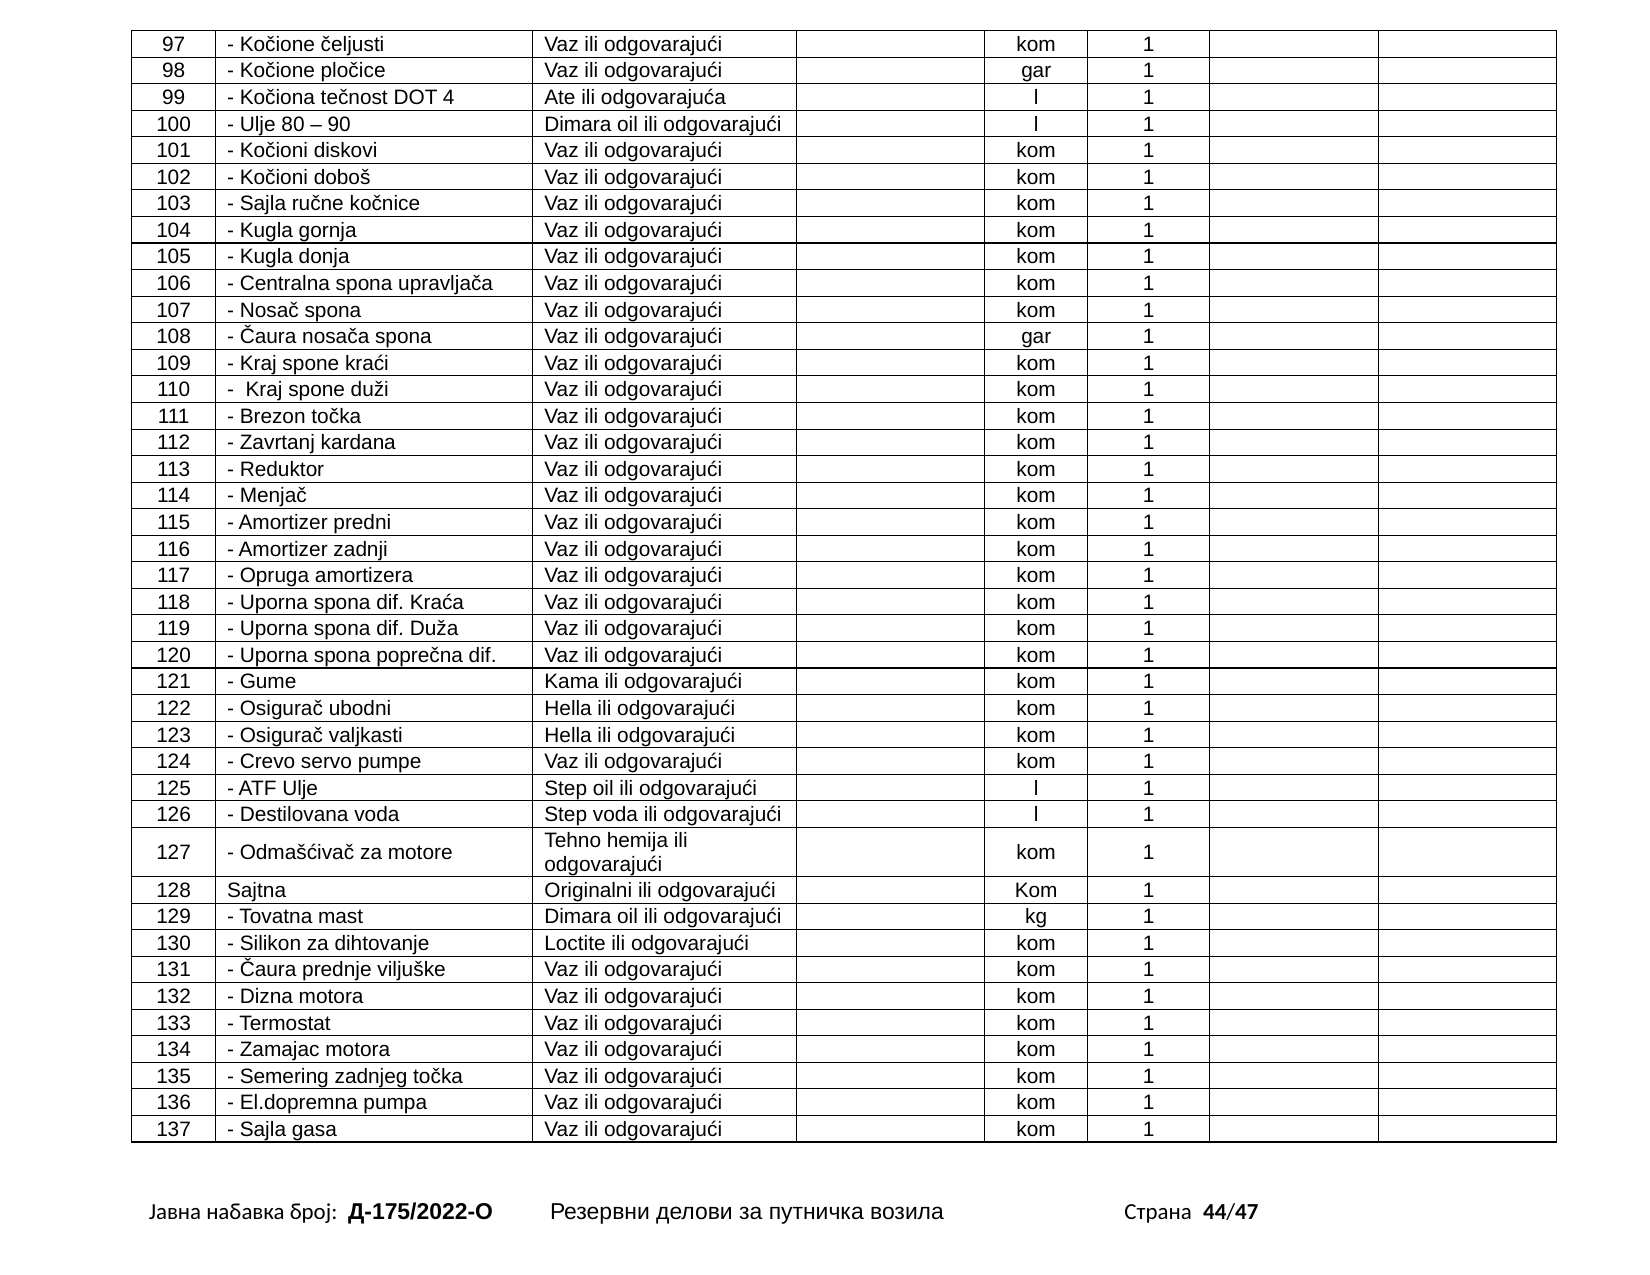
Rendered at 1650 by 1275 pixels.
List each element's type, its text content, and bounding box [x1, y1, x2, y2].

table_cell [797, 58, 984, 83]
table_cell [1210, 244, 1378, 269]
table_cell [797, 904, 984, 929]
table_cell Kama ili odgovarajući [533, 669, 796, 694]
table_cell [1379, 297, 1556, 322]
table_cell [1210, 483, 1378, 508]
table_cell - Kugla gornja [216, 217, 532, 242]
table_cell kom [985, 164, 1087, 189]
table_cell [797, 1010, 984, 1035]
table_cell [1379, 828, 1556, 876]
table_cell [797, 403, 984, 428]
table_cell [1210, 748, 1378, 774]
table_cell [797, 1036, 984, 1062]
table_cell - Kraj spone kraći [216, 350, 532, 375]
table_cell 116 [132, 536, 215, 561]
table_cell [1210, 31, 1378, 57]
table_cell 1 [1088, 642, 1209, 667]
table_cell Vaz ili odgovarajući [533, 376, 796, 402]
table_cell Vaz ili odgovarajući [533, 217, 796, 242]
table_cell [1210, 983, 1378, 1009]
table_cell 1 [1088, 190, 1209, 216]
table_cell 105 [132, 244, 215, 269]
table_cell Vaz ili odgovarajući [533, 190, 796, 216]
table_cell 1 [1088, 930, 1209, 956]
table_cell [797, 137, 984, 163]
table_cell [797, 430, 984, 455]
table_cell gar [985, 323, 1087, 349]
table_cell 135 [132, 1063, 215, 1088]
table_cell [1210, 270, 1378, 296]
table_cell [1210, 1089, 1378, 1115]
table_cell 1 [1088, 1116, 1209, 1141]
table_cell - El.dopremna pumpa [216, 1089, 532, 1115]
table_cell [1210, 930, 1378, 956]
table_cell - Dizna motora [216, 983, 532, 1009]
table_cell [1210, 323, 1378, 349]
table_cell - Kočione pločice [216, 58, 532, 83]
table_cell 1 [1088, 244, 1209, 269]
table_cell 1 [1088, 957, 1209, 982]
table_cell [1210, 1116, 1378, 1141]
table_cell [1379, 615, 1556, 641]
table_cell Dimara oil ili odgovarajući [533, 904, 796, 929]
table_cell [1379, 695, 1556, 721]
table_cell [797, 877, 984, 902]
table_cell [797, 483, 984, 508]
table_cell [797, 536, 984, 561]
table_cell 99 [132, 84, 215, 110]
table_cell [1379, 244, 1556, 269]
table_cell kom [985, 1089, 1087, 1115]
table_cell [1210, 403, 1378, 428]
table_cell 1 [1088, 270, 1209, 296]
table_cell kom [985, 1036, 1087, 1062]
table_cell 1 [1088, 137, 1209, 163]
table_cell Vaz ili odgovarajući [533, 589, 796, 614]
table_cell - Crevo servo pumpe [216, 748, 532, 774]
table_cell [1210, 58, 1378, 83]
table_cell kom [985, 509, 1087, 535]
table_cell [1210, 164, 1378, 189]
table_cell 1 [1088, 1063, 1209, 1088]
table_cell kom [985, 483, 1087, 508]
table_cell [1379, 376, 1556, 402]
table_cell 1 [1088, 430, 1209, 455]
table_cell [1379, 669, 1556, 694]
table_cell 1 [1088, 748, 1209, 774]
table_cell Vaz ili odgovarajući [533, 957, 796, 982]
table_cell [1379, 456, 1556, 482]
table_cell [1379, 509, 1556, 535]
table_cell Vaz ili odgovarajući [533, 323, 796, 349]
table_cell Tehno hemija ili odgovarajući [533, 828, 796, 876]
table_cell Vaz ili odgovarajući [533, 456, 796, 482]
table_cell 108 [132, 323, 215, 349]
table_cell [1210, 430, 1378, 455]
table_cell [1379, 350, 1556, 375]
table_cell [1210, 828, 1378, 876]
table_cell Vaz ili odgovarajući [533, 1063, 796, 1088]
table_cell kom [985, 562, 1087, 588]
table_cell - Kočioni doboš [216, 164, 532, 189]
table_cell [1379, 642, 1556, 667]
table_cell 137 [132, 1116, 215, 1141]
table_cell Vaz ili odgovarajući [533, 983, 796, 1009]
table_cell l [985, 801, 1087, 827]
table_cell kom [985, 615, 1087, 641]
table_cell [1379, 190, 1556, 216]
table_cell - Gume [216, 669, 532, 694]
table_cell 118 [132, 589, 215, 614]
table_cell kom [985, 31, 1087, 57]
table_cell 132 [132, 983, 215, 1009]
table_cell 1 [1088, 983, 1209, 1009]
table_cell 1 [1088, 58, 1209, 83]
table_cell - Uporna spona poprečna dif. [216, 642, 532, 667]
table_cell [1379, 983, 1556, 1009]
table_cell kom [985, 1116, 1087, 1141]
table_cell Vaz ili odgovarajući [533, 1089, 796, 1115]
table_cell [1210, 509, 1378, 535]
table_cell kom [985, 828, 1087, 876]
table_cell Vaz ili odgovarajući [533, 403, 796, 428]
table_cell [1210, 775, 1378, 800]
table_cell - Čaura nosača spona [216, 323, 532, 349]
table_cell 129 [132, 904, 215, 929]
table_cell [1379, 270, 1556, 296]
table_cell 1 [1088, 403, 1209, 428]
table_cell 1 [1088, 877, 1209, 902]
table_cell Hella ili odgovarajući [533, 695, 796, 721]
table_cell [797, 217, 984, 242]
table_cell [797, 350, 984, 375]
table_cell - Centralna spona upravljača [216, 270, 532, 296]
table_cell [1210, 562, 1378, 588]
table_cell [797, 1089, 984, 1115]
table_cell [1210, 217, 1378, 242]
table_cell Step voda ili odgovarajući [533, 801, 796, 827]
table_cell [1210, 137, 1378, 163]
table_cell [1210, 801, 1378, 827]
table_cell 113 [132, 456, 215, 482]
table_cell 1 [1088, 376, 1209, 402]
table_cell - Uporna spona dif. Kraća [216, 589, 532, 614]
table_cell Vaz ili odgovarajući [533, 137, 796, 163]
table_cell 111 [132, 403, 215, 428]
table_cell [1379, 403, 1556, 428]
table_cell [797, 84, 984, 110]
table_cell Hella ili odgovarajući [533, 722, 796, 747]
table_cell [797, 642, 984, 667]
table_cell [797, 589, 984, 614]
table_cell Vaz ili odgovarajući [533, 297, 796, 322]
table_cell kom [985, 722, 1087, 747]
table_cell - Semering zadnjeg točka [216, 1063, 532, 1088]
table_cell l [985, 84, 1087, 110]
table_cell 1 [1088, 722, 1209, 747]
table_cell [797, 983, 984, 1009]
table_cell [1379, 84, 1556, 110]
table_cell - Ulje 80 – 90 [216, 111, 532, 136]
table_cell Vaz ili odgovarajući [533, 270, 796, 296]
table_cell [797, 297, 984, 322]
table_cell 1 [1088, 1089, 1209, 1115]
table_cell [1379, 1063, 1556, 1088]
table_cell 122 [132, 695, 215, 721]
table_cell [1379, 217, 1556, 242]
table_cell [1379, 111, 1556, 136]
table_cell 1 [1088, 669, 1209, 694]
table_cell kom [985, 748, 1087, 774]
table_cell 1 [1088, 562, 1209, 588]
table_cell [797, 669, 984, 694]
table_cell Vaz ili odgovarajući [533, 748, 796, 774]
table_cell [1379, 1116, 1556, 1141]
table_cell [1379, 904, 1556, 929]
table_cell 136 [132, 1089, 215, 1115]
table_cell 112 [132, 430, 215, 455]
table_cell 133 [132, 1010, 215, 1035]
table_cell kom [985, 217, 1087, 242]
table_cell [797, 615, 984, 641]
table_cell [797, 509, 984, 535]
table_cell - Kočioni diskovi [216, 137, 532, 163]
table_cell [1379, 589, 1556, 614]
table_cell Vaz ili odgovarajući [533, 1036, 796, 1062]
table_cell gar [985, 58, 1087, 83]
table_cell 134 [132, 1036, 215, 1062]
table_cell - Uporna spona dif. Duža [216, 615, 532, 641]
table_cell [797, 930, 984, 956]
table_cell 1 [1088, 904, 1209, 929]
table_cell 1 [1088, 1010, 1209, 1035]
table_cell [797, 695, 984, 721]
table_cell 1 [1088, 217, 1209, 242]
table_cell 115 [132, 509, 215, 535]
table_cell [1210, 350, 1378, 375]
table_cell - Kočiona tečnost DOT 4 [216, 84, 532, 110]
table_cell [1379, 1036, 1556, 1062]
table_cell Step oil ili odgovarajući [533, 775, 796, 800]
table_cell [1379, 483, 1556, 508]
table_cell 1 [1088, 536, 1209, 561]
table_cell l [985, 775, 1087, 800]
table_cell - Kočione čeljusti [216, 31, 532, 57]
table_cell 1 [1088, 483, 1209, 508]
table_cell [1210, 456, 1378, 482]
table_cell kom [985, 930, 1087, 956]
table_cell [797, 801, 984, 827]
table_cell [1210, 615, 1378, 641]
table_cell - Tovatna mast [216, 904, 532, 929]
table_cell [797, 1116, 984, 1141]
table_cell kom [985, 1010, 1087, 1035]
table_cell [1210, 84, 1378, 110]
table_cell Vaz ili odgovarajući [533, 615, 796, 641]
table_cell [1379, 748, 1556, 774]
table_cell Vaz ili odgovarajući [533, 164, 796, 189]
table_cell kom [985, 957, 1087, 982]
table_cell [1210, 695, 1378, 721]
table_cell [1379, 722, 1556, 747]
table_cell [1210, 1063, 1378, 1088]
table_cell [797, 376, 984, 402]
table_cell Vaz ili odgovarajući [533, 58, 796, 83]
table_cell - Amortizer zadnji [216, 536, 532, 561]
table_cell - Brezon točka [216, 403, 532, 428]
table_cell 107 [132, 297, 215, 322]
table_cell [797, 562, 984, 588]
table_cell [797, 775, 984, 800]
table_cell 128 [132, 877, 215, 902]
table_cell [1210, 957, 1378, 982]
table_cell kom [985, 244, 1087, 269]
table_cell kom [985, 536, 1087, 561]
table_cell [1379, 31, 1556, 57]
table_cell 1 [1088, 828, 1209, 876]
table_cell [1379, 562, 1556, 588]
table_cell [797, 748, 984, 774]
table_cell [1210, 669, 1378, 694]
table_cell [797, 111, 984, 136]
table_cell 126 [132, 801, 215, 827]
table_cell kom [985, 190, 1087, 216]
table_cell Vaz ili odgovarajući [533, 509, 796, 535]
table_cell - Zamajac motora [216, 1036, 532, 1062]
table_cell [1210, 877, 1378, 902]
table_cell 1 [1088, 164, 1209, 189]
table_cell - Kugla donja [216, 244, 532, 269]
table_cell [1210, 376, 1378, 402]
table_cell 1 [1088, 31, 1209, 57]
table_cell [1379, 801, 1556, 827]
table_cell - Termostat [216, 1010, 532, 1035]
table_cell [797, 31, 984, 57]
table_cell 98 [132, 58, 215, 83]
table_cell 104 [132, 217, 215, 242]
table_cell [1210, 297, 1378, 322]
table_cell kom [985, 430, 1087, 455]
table_cell - Kraj spone duži [216, 376, 532, 402]
table_cell 110 [132, 376, 215, 402]
table_cell Originalni ili odgovarajući [533, 877, 796, 902]
table_cell [797, 1063, 984, 1088]
table_cell - Odmašćivač za motore [216, 828, 532, 876]
table_cell 1 [1088, 111, 1209, 136]
table_cell [797, 323, 984, 349]
table_cell l [985, 111, 1087, 136]
table_cell Vaz ili odgovarajući [533, 562, 796, 588]
table_cell Sajtna [216, 877, 532, 902]
table_cell - Osigurač valjkasti [216, 722, 532, 747]
table_cell [1210, 1010, 1378, 1035]
table_cell 124 [132, 748, 215, 774]
table_cell 103 [132, 190, 215, 216]
table_cell Kom [985, 877, 1087, 902]
table_cell [797, 164, 984, 189]
table_cell Vaz ili odgovarajući [533, 1116, 796, 1141]
table_cell 1 [1088, 695, 1209, 721]
table_cell - Čaura prednje viljuške [216, 957, 532, 982]
table_cell kom [985, 350, 1087, 375]
table_cell Vaz ili odgovarajući [533, 430, 796, 455]
table_cell Vaz ili odgovarajući [533, 536, 796, 561]
table_cell kg [985, 904, 1087, 929]
table_cell Loctite ili odgovarajući [533, 930, 796, 956]
table_cell 109 [132, 350, 215, 375]
table_cell 1 [1088, 615, 1209, 641]
table_cell [1379, 137, 1556, 163]
table_cell - Amortizer predni [216, 509, 532, 535]
table_cell [1379, 1089, 1556, 1115]
table_cell Vaz ili odgovarajući [533, 1010, 796, 1035]
table_cell Vaz ili odgovarajući [533, 31, 796, 57]
table_cell Vaz ili odgovarajući [533, 350, 796, 375]
table_cell [1379, 775, 1556, 800]
table_cell [1210, 111, 1378, 136]
table_cell - Osigurač ubodni [216, 695, 532, 721]
table_cell [797, 270, 984, 296]
table_cell 1 [1088, 1036, 1209, 1062]
table_cell 106 [132, 270, 215, 296]
table_cell - Destilovana voda [216, 801, 532, 827]
table_cell 130 [132, 930, 215, 956]
table_cell kom [985, 270, 1087, 296]
table_cell 114 [132, 483, 215, 508]
table_cell - Reduktor [216, 456, 532, 482]
table_cell 102 [132, 164, 215, 189]
table_cell 127 [132, 828, 215, 876]
table_cell 121 [132, 669, 215, 694]
table_cell kom [985, 642, 1087, 667]
table_cell [1379, 58, 1556, 83]
table_cell [1379, 323, 1556, 349]
table_cell 1 [1088, 297, 1209, 322]
table_cell 119 [132, 615, 215, 641]
table_cell [1210, 589, 1378, 614]
table_cell kom [985, 403, 1087, 428]
table_cell kom [985, 1063, 1087, 1088]
table_cell kom [985, 376, 1087, 402]
table_cell 123 [132, 722, 215, 747]
table_cell kom [985, 456, 1087, 482]
table_cell - ATF Ulje [216, 775, 532, 800]
table_cell [1210, 1036, 1378, 1062]
table_cell - Opruga amortizera [216, 562, 532, 588]
table_cell 1 [1088, 350, 1209, 375]
table_cell 1 [1088, 775, 1209, 800]
table_cell 131 [132, 957, 215, 982]
table_cell 1 [1088, 84, 1209, 110]
table_cell kom [985, 297, 1087, 322]
table_cell - Sajla gasa [216, 1116, 532, 1141]
table_cell [797, 722, 984, 747]
table_cell kom [985, 983, 1087, 1009]
table_cell 1 [1088, 323, 1209, 349]
table_cell 117 [132, 562, 215, 588]
table_cell [1379, 536, 1556, 561]
table_cell [1210, 904, 1378, 929]
table_cell - Silikon za dihtovanje [216, 930, 532, 956]
table_cell [1379, 1010, 1556, 1035]
table_cell kom [985, 669, 1087, 694]
table_cell 100 [132, 111, 215, 136]
table_cell [797, 244, 984, 269]
table_cell Vaz ili odgovarajući [533, 244, 796, 269]
table_cell Ate ili odgovarajuća [533, 84, 796, 110]
table_cell 1 [1088, 801, 1209, 827]
table_cell [1379, 430, 1556, 455]
table_cell 1 [1088, 456, 1209, 482]
table_cell [1379, 930, 1556, 956]
table_cell [797, 828, 984, 876]
table_cell 120 [132, 642, 215, 667]
table_cell kom [985, 137, 1087, 163]
table_cell [1210, 642, 1378, 667]
table_cell 1 [1088, 589, 1209, 614]
table_cell 101 [132, 137, 215, 163]
table_cell [797, 190, 984, 216]
table_cell [1379, 164, 1556, 189]
table_cell kom [985, 695, 1087, 721]
table_cell - Menjač [216, 483, 532, 508]
table_cell Vaz ili odgovarajući [533, 642, 796, 667]
table_cell [1210, 536, 1378, 561]
table_cell [1379, 877, 1556, 902]
table_cell 1 [1088, 509, 1209, 535]
table_cell [1210, 722, 1378, 747]
table_cell Dimara oil ili odgovarajući [533, 111, 796, 136]
table_cell - Nosač spona [216, 297, 532, 322]
table_cell kom [985, 589, 1087, 614]
table_cell [797, 456, 984, 482]
table_cell - Zavrtanj kardana [216, 430, 532, 455]
table_cell [1210, 190, 1378, 216]
table_cell 97 [132, 31, 215, 57]
table_cell 125 [132, 775, 215, 800]
table_cell [1379, 957, 1556, 982]
table_cell [797, 957, 984, 982]
table_cell Vaz ili odgovarajući [533, 483, 796, 508]
table_cell - Sajla ručne kočnice [216, 190, 532, 216]
